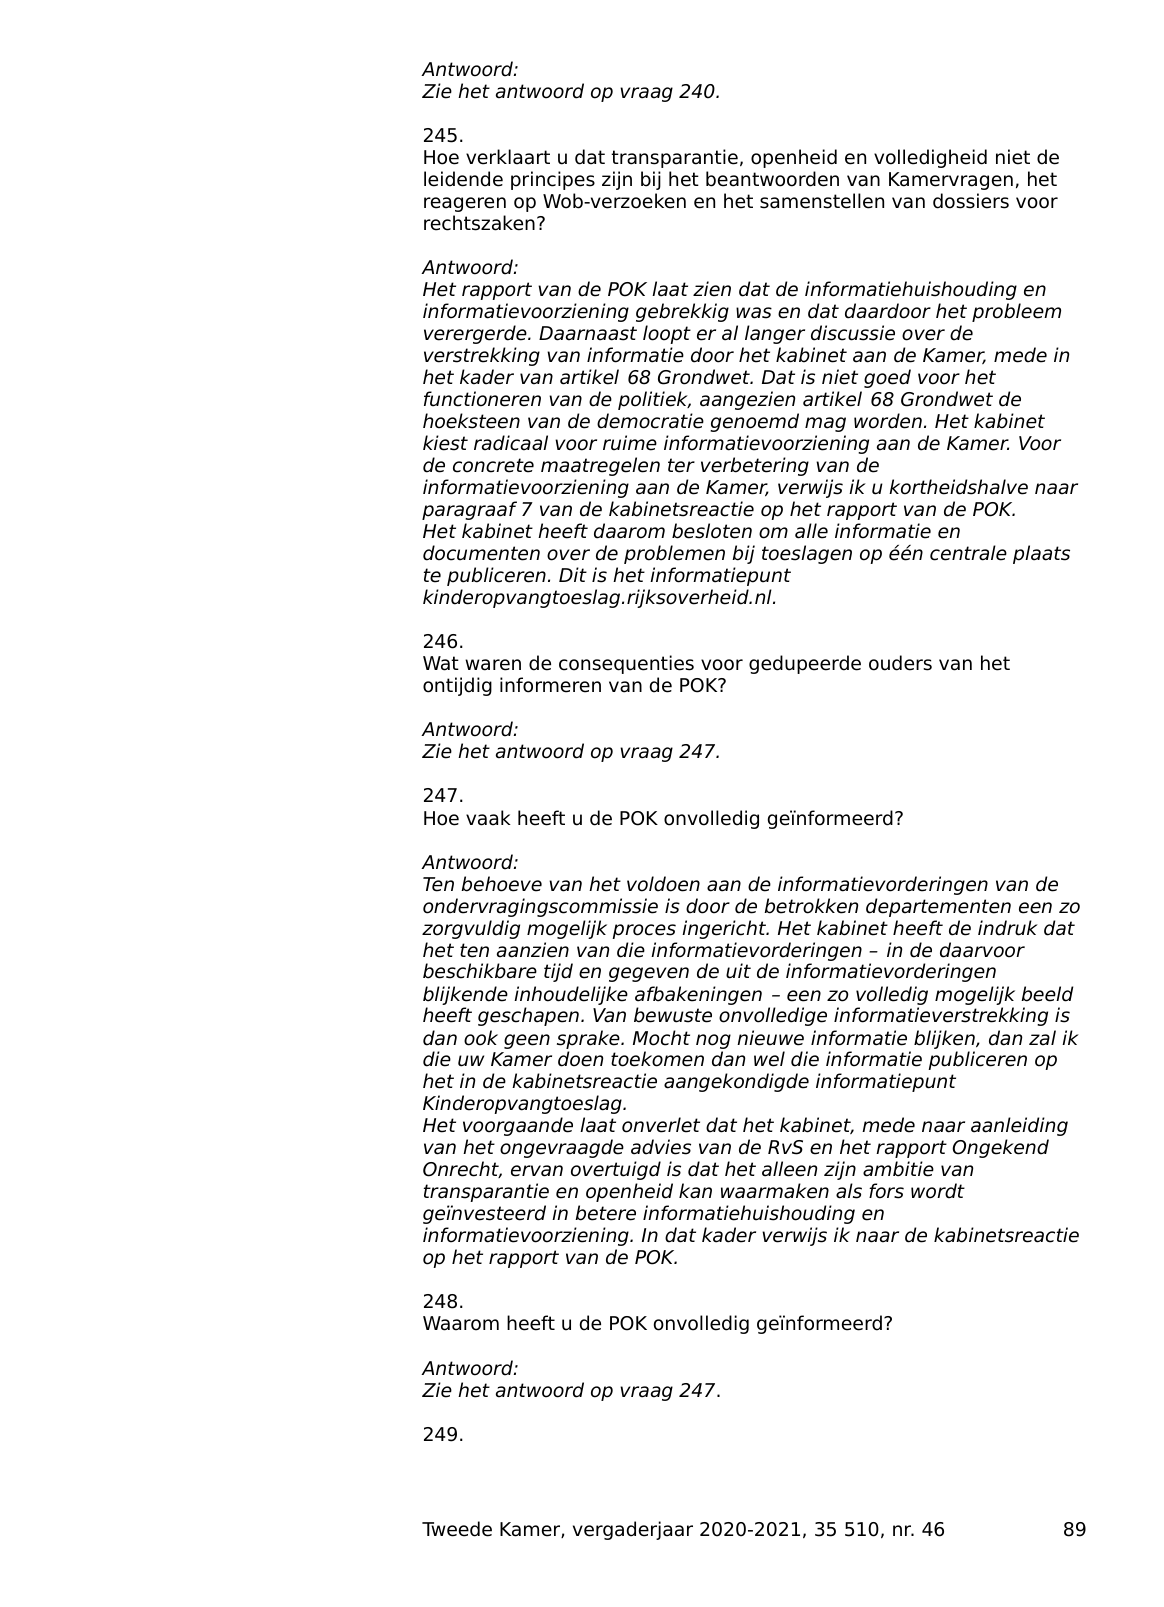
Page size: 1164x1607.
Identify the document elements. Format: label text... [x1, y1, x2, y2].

text Zie het antwoord op vraag 247. [422, 1379, 1087, 1401]
text Hoe verklaart u dat transparantie, openheid en volledigheid niet de leidende principes zijn bij het beantwoorden van Kamervragen, het reageren op Wob-verzoeken en het samenstellen van dossiers voor rechtszaken? [422, 147, 1087, 235]
text Hoe vaak heeft u de POK onvolledig geïnformeerd? [422, 807, 1087, 829]
text 247. [422, 785, 1087, 807]
text 246. [422, 631, 1087, 653]
text Antwoord: [422, 719, 1087, 741]
text 245. [422, 125, 1087, 147]
text Antwoord: [422, 257, 1087, 279]
text Antwoord: [422, 59, 1087, 81]
text Antwoord: [422, 852, 1087, 873]
text Ten behoeve van het voldoen aan de informatievorderingen van de ondervragingscommissie is door de betrokken departementen een zo zorgvuldig mogelijk proces ingericht. Het kabinet heeft de indruk dat het ten aanzien van die informatievorderingen – in de daarvoor beschikbare tijd en gegeven de uit de informatievorderingen blijkende inhoudelijke afbakeningen – een zo volledig mogelijk beeld heeft geschapen. Van bewuste onvolledige informatieverstrekking is dan ook geen sprake. Mocht nog nieuwe informatie blijken, dan zal ik die uw Kamer doen toekomen dan wel die informatie publiceren op het in de kabinetsreactie aangekondigde informatiepunt Kinderopvangtoeslag. [422, 873, 1087, 1115]
text Het kabinet heeft daarom besloten om alle informatie en documenten over de problemen bij toeslagen op één centrale plaats te publiceren. Dit is het informatiepunt kinderopvangtoeslag.rijksoverheid.nl. [422, 521, 1087, 609]
text Het rapport van de POK laat zien dat de informatiehuishouding en informatievoorziening gebrekkig was en dat daardoor het probleem verergerde. Daarnaast loopt er al langer discussie over de verstrekking van informatie door het kabinet aan de Kamer, mede in het kader van artikel 68 Grondwet. Dat is niet goed voor het functioneren van de politiek, aangezien artikel 68 Grondwet de hoeksteen van de democratie genoemd mag worden. Het kabinet kiest radicaal voor ruime informatievoorziening aan de Kamer. Voor de concrete maatregelen ter verbetering van de informatievoorziening aan de Kamer, verwijs ik u kortheidshalve naar paragraaf 7 van de kabinetsreactie op het rapport van de POK. [422, 279, 1087, 521]
text Het voorgaande laat onverlet dat het kabinet, mede naar aanleiding van het ongevraagde advies van de RvS en het rapport Ongekend Onrecht, ervan overtuigd is dat het alleen zijn ambitie van transparantie en openheid kan waarmaken als fors wordt geïnvesteerd in betere informatiehuishouding en informatievoorziening. In dat kader verwijs ik naar de kabinetsreactie op het rapport van de POK. [422, 1115, 1087, 1269]
text Zie het antwoord op vraag 247. [422, 741, 1087, 763]
text 249. [422, 1424, 1087, 1446]
text Wat waren de consequenties voor gedupeerde ouders van het ontijdig informeren van de POK? [422, 653, 1087, 697]
text 248. [422, 1291, 1087, 1313]
text Waarom heeft u de POK onvolledig geïnformeerd? [422, 1313, 1087, 1335]
text Antwoord: [422, 1357, 1087, 1379]
text Zie het antwoord op vraag 240. [422, 81, 1087, 103]
